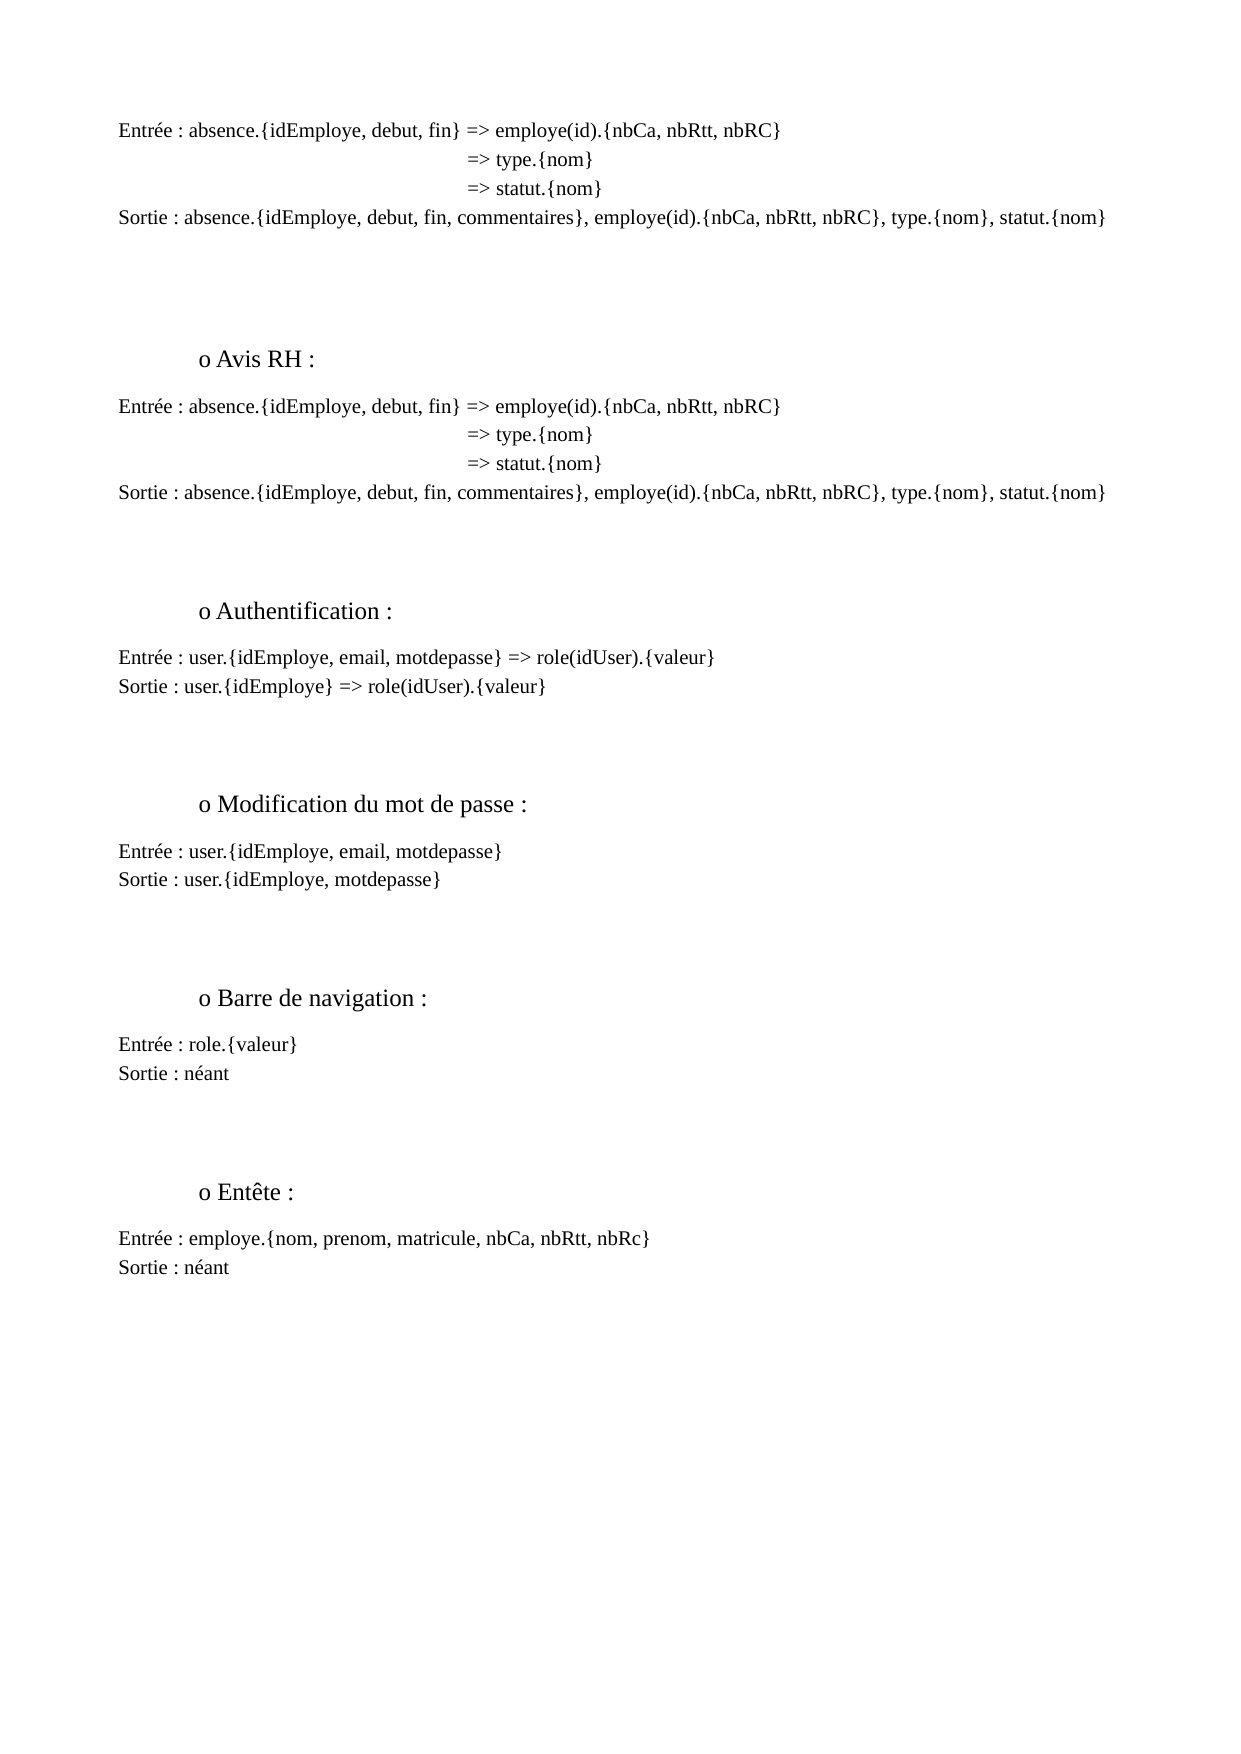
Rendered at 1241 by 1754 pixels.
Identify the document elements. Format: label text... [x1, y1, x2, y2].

text o Avis RH : [118, 344, 1122, 373]
text o Authentification : [118, 596, 1122, 624]
text Entrée : user.{idEmploye, email, motdepasse} Sortie : user.{idEmploye, motdepasse} [118, 838, 1122, 920]
text Entrée : role.{valeur} Sortie : néant [118, 1032, 1122, 1114]
text Entrée : absence.{idEmploye, debut, fin} => employe(id).{nbCa, nbRtt, nbRC} => type.{nom} => statut.{nom} Sortie : absence.{idEmploye, debut, fin, commentaires}, employe(id).{nbCa, nbRtt, nbRC}, type.{nom}, statut.{nom} [118, 118, 1122, 258]
text Entrée : employe.{nom, prenom, matricule, nbCa, nbRtt, nbRc} Sortie : néant [118, 1226, 1122, 1308]
text Entrée : absence.{idEmploye, debut, fin} => employe(id).{nbCa, nbRtt, nbRC} => type.{nom} => statut.{nom} Sortie : absence.{idEmploye, debut, fin, commentaires}, employe(id).{nbCa, nbRtt, nbRC}, type.{nom}, statut.{nom} [118, 393, 1122, 533]
text o Entête : [118, 1177, 1122, 1206]
text o Barre de navigation : [118, 983, 1122, 1012]
text o Modification du mot de passe : [118, 789, 1122, 818]
text Entrée : user.{idEmploye, email, motdepasse} => role(idUser).{valeur} Sortie : user.{idEmploye} => role(idUser).{valeur} [118, 645, 1122, 727]
